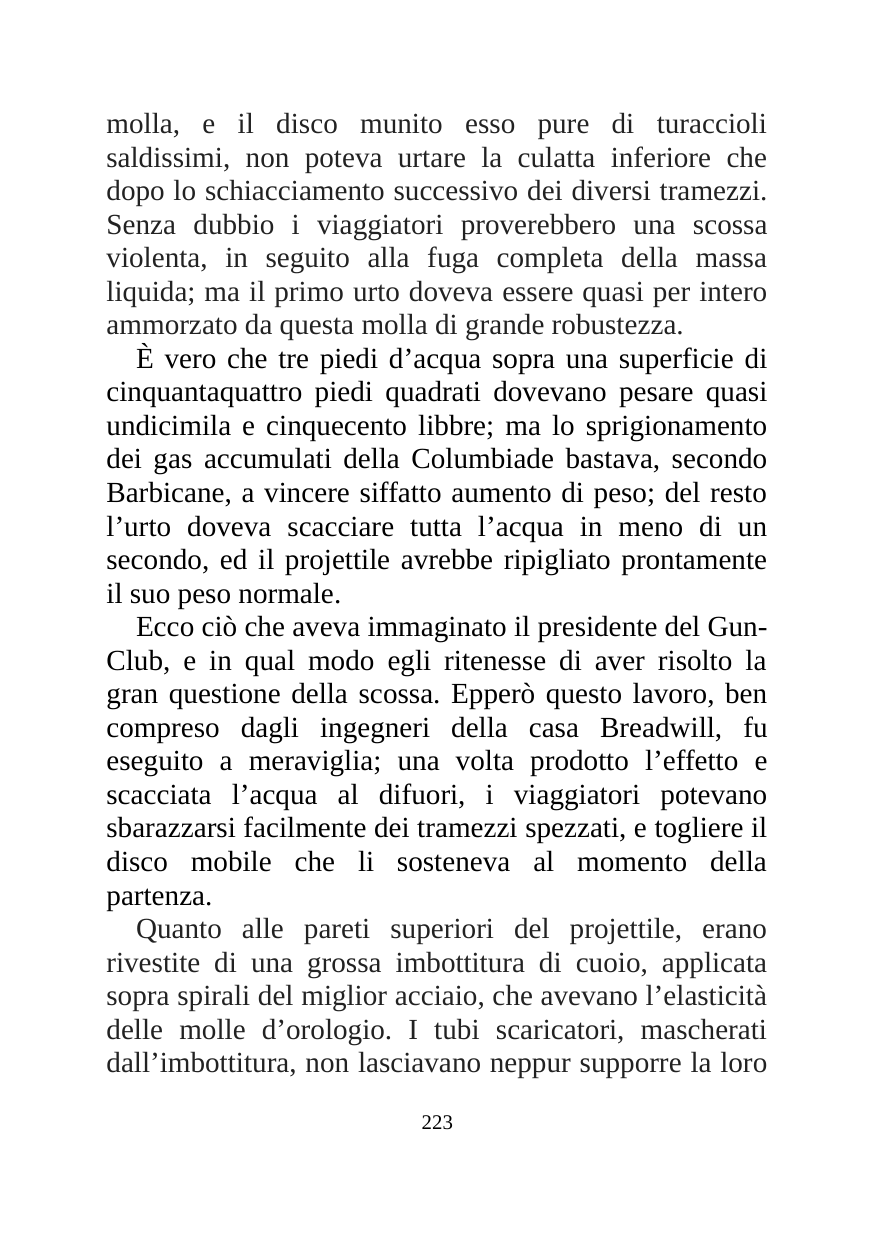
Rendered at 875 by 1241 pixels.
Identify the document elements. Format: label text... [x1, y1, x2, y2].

text È vero che tre piedi d’acqua sopra una superficie di cinquantaquattro piedi quadrati dovevano pesare quasi undicimila e cinquecento libbre; ma lo sprigionamento dei gas accumulati della Columbiade bastava, secondo Barbicane, a vincere siffatto aumento di peso; del resto l’urto doveva scacciare tutta l’acqua in meno di un secondo, ed il projettile avrebbe ripigliato prontamente il suo peso normale. [106, 341, 768, 609]
text molla, e il disco munito esso pure di turaccioli saldissimi, non poteva urtare la culatta inferiore che dopo lo schiacciamento successivo dei diversi tramezzi. Senza dubbio i viaggiatori proverebbero una scossa violenta, in seguito alla fuga completa della massa liquida; ma il primo urto doveva essere quasi per intero ammorzato da questa molla di grande robustezza. [106, 106, 768, 341]
text Ecco ciò che aveva immaginato il presidente del Gun-Club, e in qual modo egli ritenesse di aver risolto la gran questione della scossa. Epperò questo lavoro, ben compreso dagli ingegneri della casa Breadwill, fu eseguito a meraviglia; una volta prodotto l’effetto e scacciata l’acqua al difuori, i viaggiatori potevano sbarazzarsi facilmente dei tramezzi spezzati, e togliere il disco mobile che li sosteneva al momento della partenza. [106, 609, 768, 911]
text Quanto alle pareti superiori del projettile, erano rivestite di una grossa imbottitura di cuoio, applicata sopra spirali del miglior acciaio, che avevano l’elasticità delle molle d’orologio. I tubi scaricatori, mascherati dall’imbottitura, non lasciavano neppur supporre la loro [106, 911, 768, 1079]
